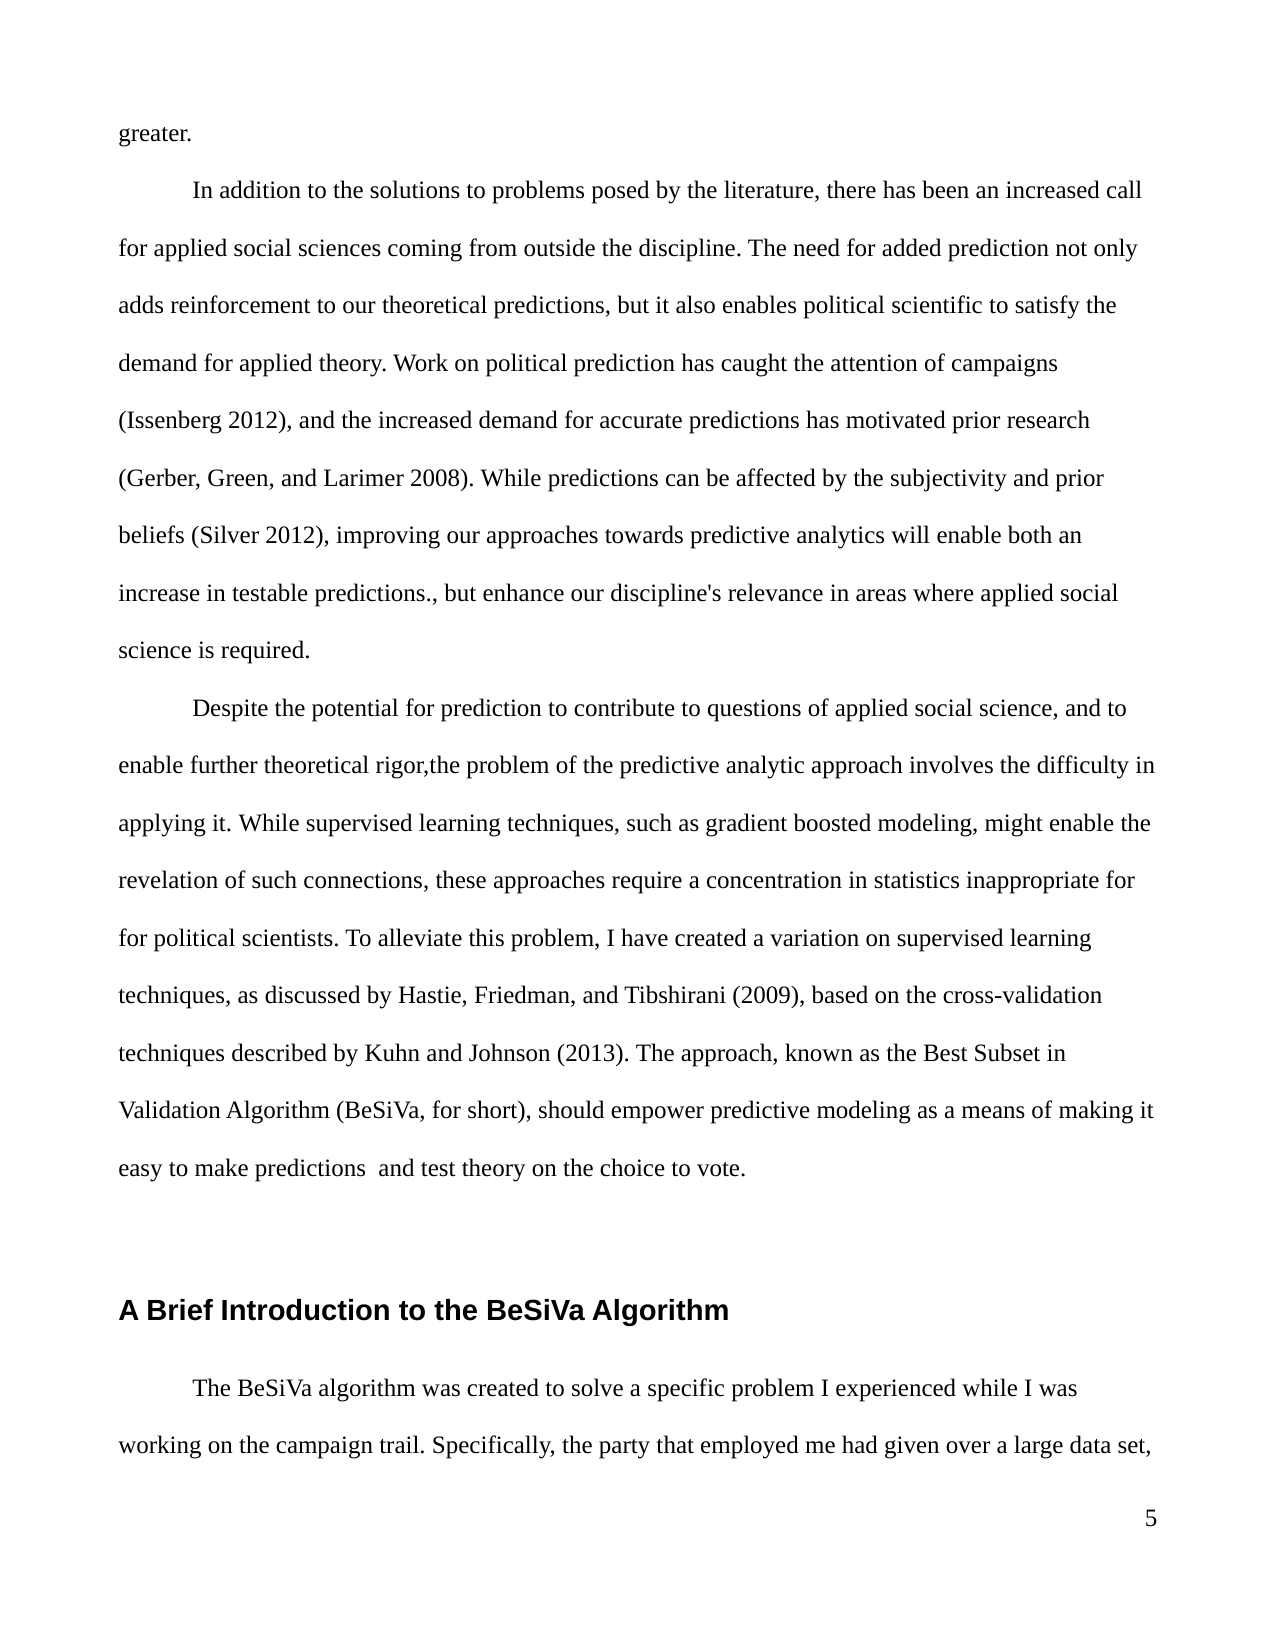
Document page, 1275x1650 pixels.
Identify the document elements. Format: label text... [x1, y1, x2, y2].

text greater. [118, 118, 1157, 147]
subtitle A Brief Introduction to the BeSiVa Algorithm [118, 1293, 1157, 1327]
text Despite the potential for prediction to contribute to questions of applied social science, and to enable further theoretical rigor,the problem of the predictive analytic approach involves the difficulty in applying it. While supervised learning techniques, such as gradient boosted modeling, might enable the revelation of such connections, these approaches require a concentration in statistics inappropriate for for political scientists. To alleviate this problem, I have created a variation on supervised learning techniques, as discussed by Hastie, Friedman, and Tibshirani (2009), based on the cross-validation techniques described by Kuhn and Johnson (2013). The approach, known as the Best Subset in Validation Algorithm (BeSiVa, for short), should empower predictive modeling as a means of making it easy to make predictions and test theory on the choice to vote. [118, 693, 1157, 1182]
text The BeSiVa algorithm was created to solve a specific problem I experienced while I was working on the campaign trail. Specifically, the party that employed me had given over a large data set, [118, 1373, 1157, 1459]
text In addition to the solutions to problems posed by the literature, there has been an increased call for applied social sciences coming from outside the discipline. The need for added prediction not only adds reinforcement to our theoretical predictions, but it also enables political scientific to satisfy the demand for applied theory. Work on political prediction has caught the attention of campaigns (Issenberg 2012), and the increased demand for accurate predictions has motivated prior research (Gerber, Green, and Larimer 2008). While predictions can be affected by the subjectivity and prior beliefs (Silver 2012), improving our approaches towards predictive analytics will enable both an increase in testable predictions., but enhance our discipline's relevance in areas where applied social science is required. [118, 176, 1157, 664]
